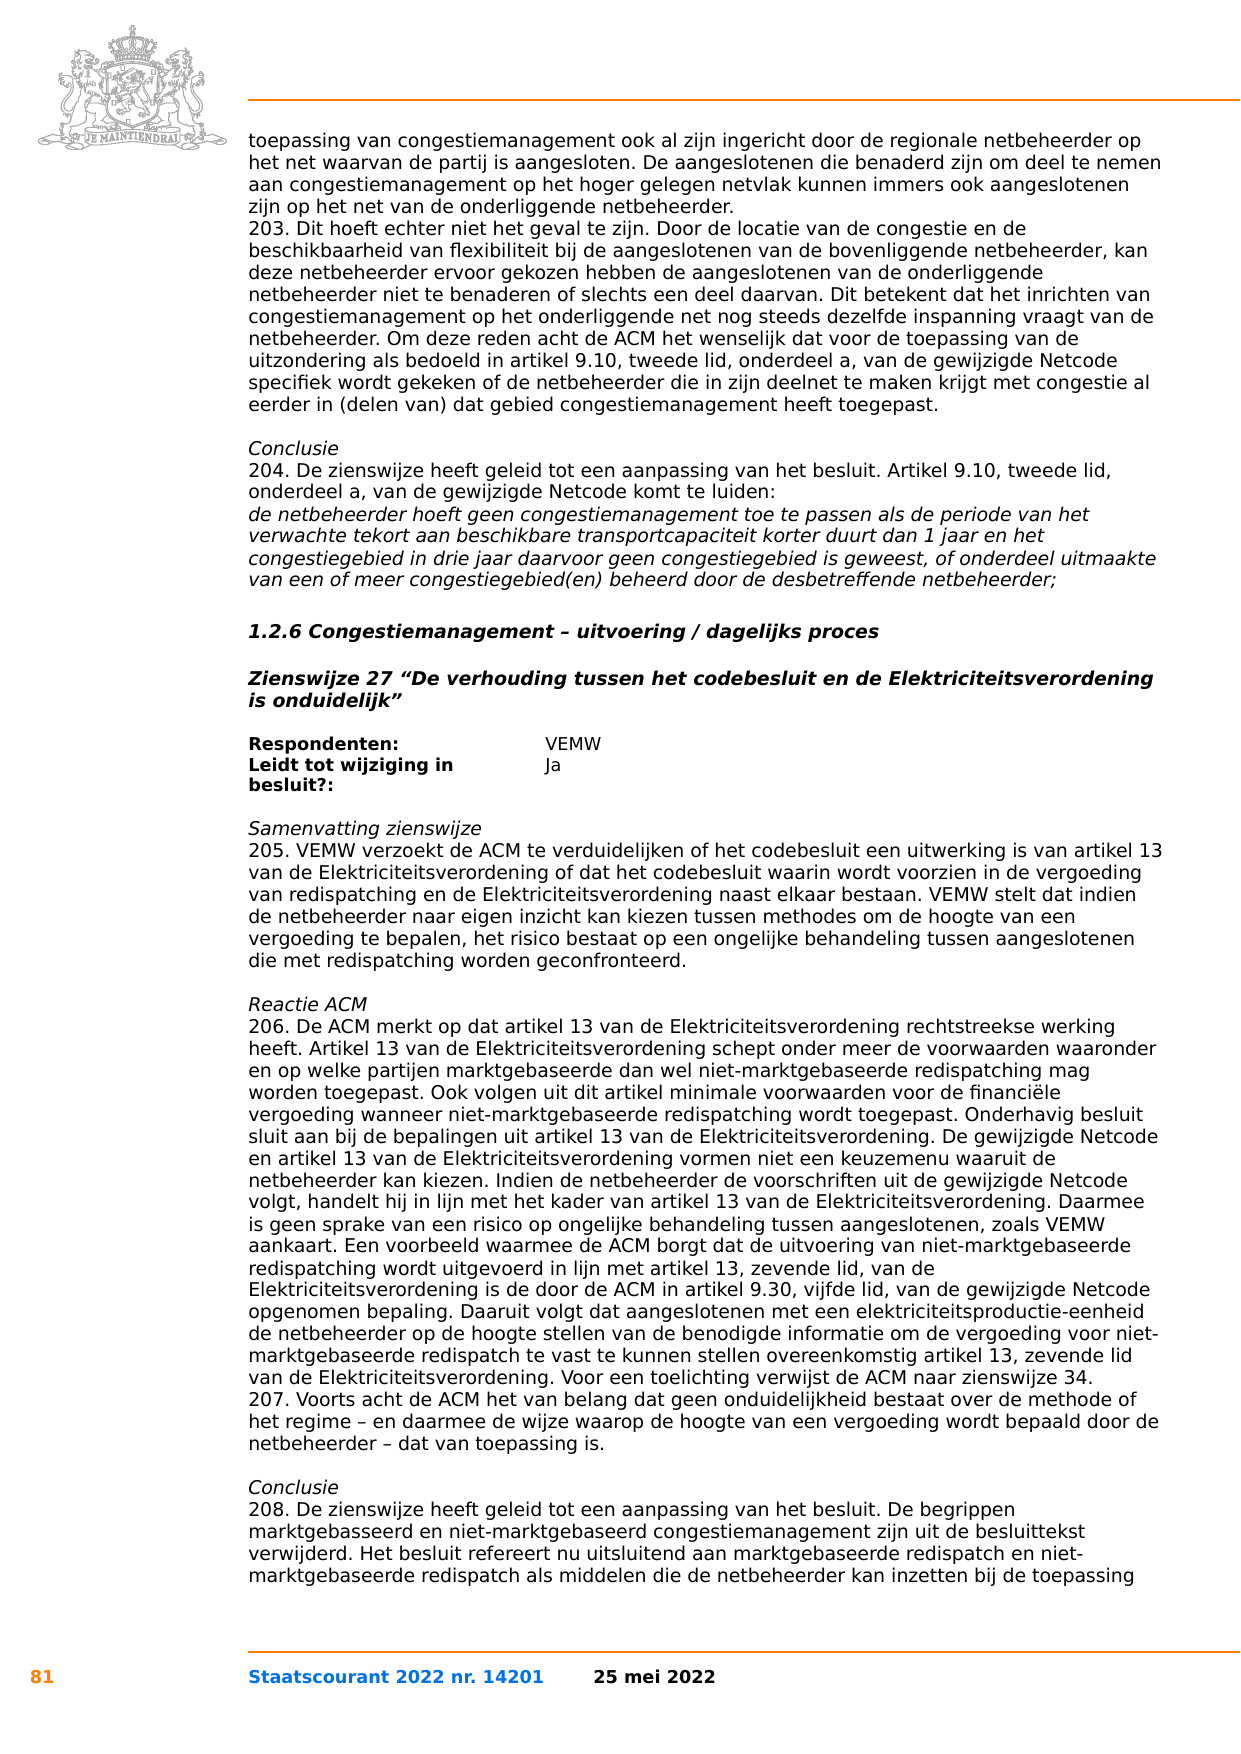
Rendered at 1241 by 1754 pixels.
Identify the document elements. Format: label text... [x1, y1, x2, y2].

table_cell Ja [539, 755, 1163, 796]
text 204. De zienswijze heeft geleid tot een aanpassing van het besluit. Artikel 9.10, tweede lid, onderdeel a, van de gewijzigde Netcode komt te luiden: [248, 459, 1163, 503]
picture [38, 25, 227, 150]
subtitle 1.2.6 Congestiemanagement – uitvoering / dagelijks proces [248, 621, 1163, 643]
subtitle Conclusie [248, 437, 1163, 459]
text de netbeheerder hoeft geen congestiemanagement toe te passen als de periode van het verwachte tekort aan beschikbare transportcapaciteit korter duurt dan 1 jaar en het congestiegebied in drie jaar daarvoor geen congestiegebied is geweest, of onderdeel uitmaakte van een of meer congestiegebied(en) beheerd door de desbetreffende netbeheerder; [248, 503, 1163, 591]
subtitle Reactie ACM [248, 994, 1163, 1016]
text 208. De zienswijze heeft geleid tot een aanpassing van het besluit. De begrippen marktgebasseerd en niet-marktgebaseerd congestiemanagement zijn uit de besluittekst verwijderd. Het besluit refereert nu uitsluitend aan marktgebaseerde redispatch en niet-marktgebaseerde redispatch als middelen die de netbeheerder kan inzetten bij de toepassing [248, 1499, 1163, 1587]
text 205. VEMW verzoekt de ACM te verduidelijken of het codebesluit een uitwerking is van artikel 13 van de Elektriciteitsverordening of dat het codebesluit waarin wordt voorzien in de vergoeding van redispatching en de Elektriciteitsverordening naast elkaar bestaan. VEMW stelt dat indien de netbeheerder naar eigen inzicht kan kiezen tussen methodes om de hoogte van een vergoeding te bepalen, het risico bestaat op een ongelijke behandeling tussen aangeslotenen die met redispatching worden geconfronteerd. [248, 840, 1163, 972]
table_header VEMW [539, 734, 1163, 755]
table_header Respondenten: [248, 734, 539, 755]
text toepassing van congestiemanagement ook al zijn ingericht door de regionale netbeheerder op het net waarvan de partij is aangesloten. De aangeslotenen die benaderd zijn om deel te nemen aan congestiemanagement op het hoger gelegen netvlak kunnen immers ook aangeslotenen zijn op het net van de onderliggende netbeheerder. [248, 130, 1163, 218]
text 203. Dit hoeft echter niet het geval te zijn. Door de locatie van de congestie en de beschikbaarheid van flexibiliteit bij de aangeslotenen van de bovenliggende netbeheerder, kan deze netbeheerder ervoor gekozen hebben de aangeslotenen van de onderliggende netbeheerder niet te benaderen of slechts een deel daarvan. Dit betekent dat het inrichten van congestiemanagement op het onderliggende net nog steeds dezelfde inspanning vraagt van de netbeheerder. Om deze reden acht de ACM het wenselijk dat voor de toepassing van de uitzondering als bedoeld in artikel 9.10, tweede lid, onderdeel a, van de gewijzigde Netcode specifiek wordt gekeken of de netbeheerder die in zijn deelnet te maken krijgt met congestie al eerder in (delen van) dat gebied congestiemanagement heeft toegepast. [248, 218, 1163, 416]
text 207. Voorts acht de ACM het van belang dat geen onduidelijkheid bestaat over de methode of het regime – en daarmee de wijze waarop de hoogte van een vergoeding wordt bepaald door de netbeheerder – dat van toepassing is. [248, 1389, 1163, 1455]
subtitle Conclusie [248, 1477, 1163, 1499]
text 206. De ACM merkt op dat artikel 13 van de Elektriciteitsverordening rechtstreekse werking heeft. Artikel 13 van de Elektriciteitsverordening schept onder meer de voorwaarden waaronder en op welke partijen marktgebaseerde dan wel niet-marktgebaseerde redispatching mag worden toegepast. Ook volgen uit dit artikel minimale voorwaarden voor de financiële vergoeding wanneer niet-marktgebaseerde redispatching wordt toegepast. Onderhavig besluit sluit aan bij de bepalingen uit artikel 13 van de Elektriciteitsverordening. De gewijzigde Netcode en artikel 13 van de Elektriciteitsverordening vormen niet een keuzemenu waaruit de netbeheerder kan kiezen. Indien de netbeheerder de voorschriften uit de gewijzigde Netcode volgt, handelt hij in lijn met het kader van artikel 13 van de Elektriciteitsverordening. Daarmee is geen sprake van een risico op ongelijke behandeling tussen aangeslotenen, zoals VEMW aankaart. Een voorbeeld waarmee de ACM borgt dat de uitvoering van niet-marktgebaseerde redispatching wordt uitgevoerd in lijn met artikel 13, zevende lid, van de Elektriciteitsverordening is de door de ACM in artikel 9.30, vijfde lid, van de gewijzigde Netcode opgenomen bepaling. Daaruit volgt dat aangeslotenen met een elektriciteitsproductie-eenheid de netbeheerder op de hoogte stellen van de benodigde informatie om de vergoeding voor niet-marktgebaseerde redispatch te vast te kunnen stellen overeenkomstig artikel 13, zevende lid van de Elektriciteitsverordening. Voor een toelichting verwijst de ACM naar zienswijze 34. [248, 1016, 1163, 1389]
subtitle Samenvatting zienswijze [248, 818, 1163, 840]
table_cell Leidt tot wijziging in besluit?: [248, 755, 539, 796]
subtitle Zienswijze 27 “De verhouding tussen het codebesluit en de Elektriciteitsverordening is onduidelijk” [248, 668, 1163, 712]
